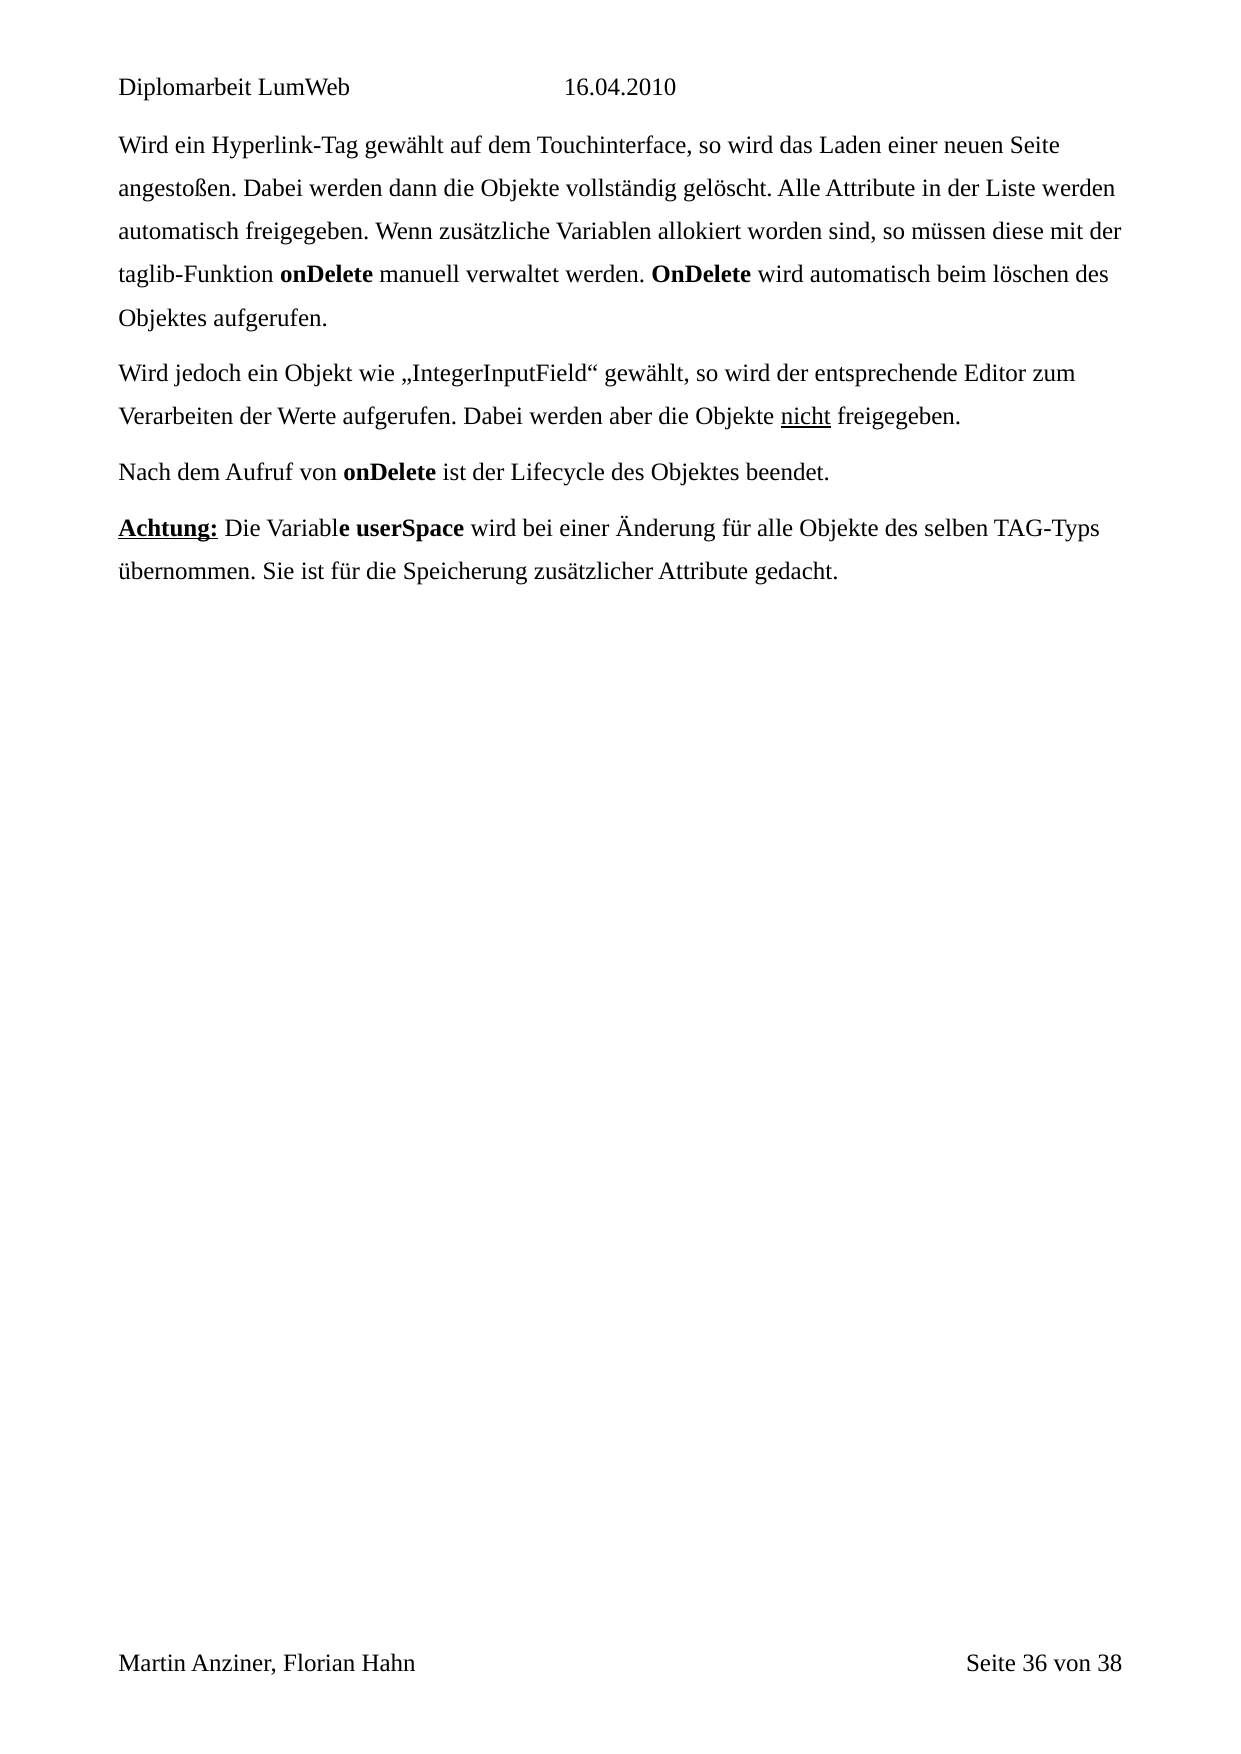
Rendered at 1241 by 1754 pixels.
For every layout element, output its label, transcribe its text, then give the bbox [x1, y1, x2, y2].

text Wird jedoch ein Objekt wie „IntegerInputField“ gewählt, so wird der entsprechende Editor zum Verarbeiten der Werte aufgerufen. Dabei werden aber die Objekte nicht freigegeben. [118, 358, 1122, 430]
text Achtung: Die Variable userSpace wird bei einer Änderung für alle Objekte des selben TAG-Typs übernommen. Sie ist für die Speicherung zusätzlicher Attribute gedacht. [118, 513, 1122, 584]
text Wird ein Hyperlink-Tag gewählt auf dem Touchinterface, so wird das Laden einer neuen Seite angestoßen. Dabei werden dann die Objekte vollständig gelöscht. Alle Attribute in der Liste werden automatisch freigegeben. Wenn zusätzliche Variablen allokiert worden sind, so müssen diese mit der taglib-Funktion onDelete manuell verwaltet werden. OnDelete wird automatisch beim löschen des Objektes aufgerufen. [118, 130, 1122, 331]
text Nach dem Aufruf von onDelete ist der Lifecycle des Objektes beendet. [118, 457, 1122, 486]
